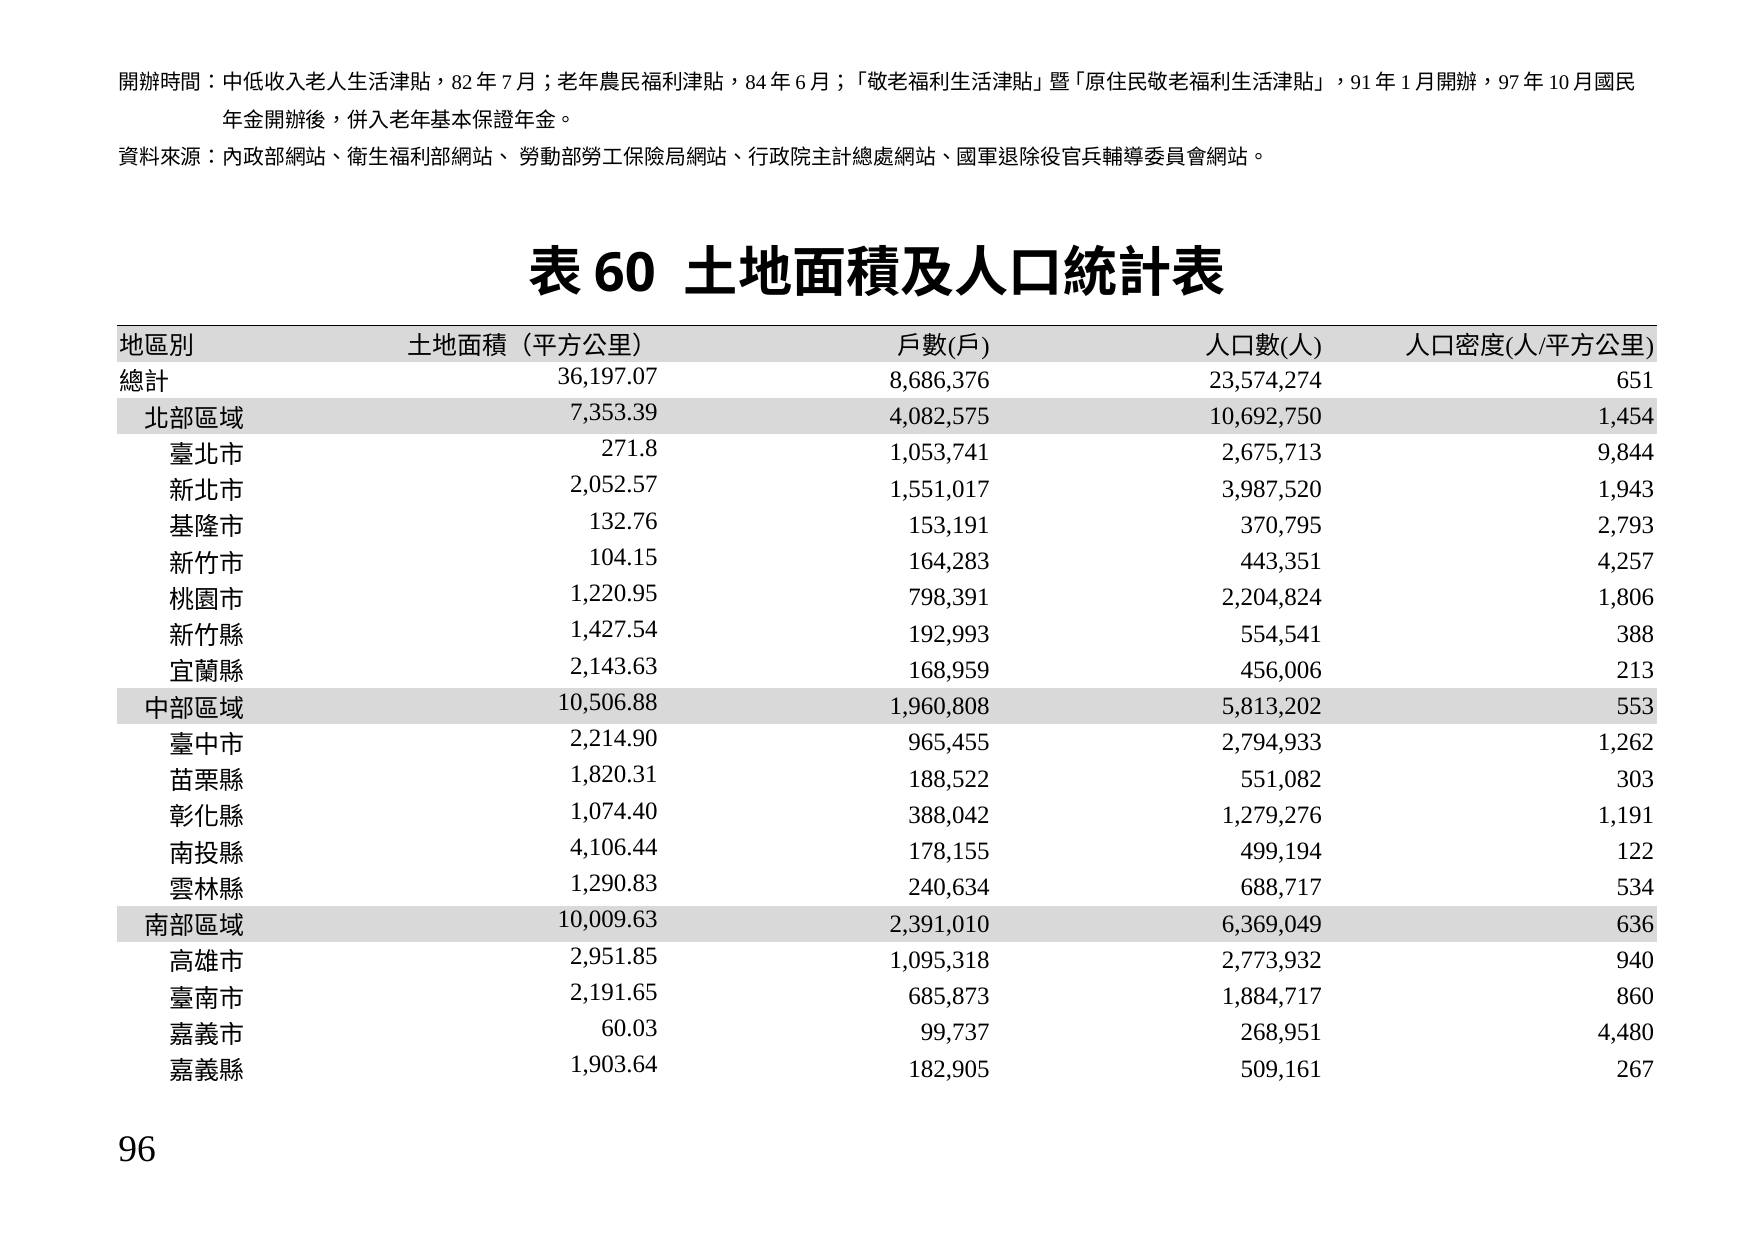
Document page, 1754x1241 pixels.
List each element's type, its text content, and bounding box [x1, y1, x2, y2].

table_header 戶數(戶) [660, 326, 992, 362]
table_cell 1,806 [1324, 579, 1657, 616]
table_cell 1,290.83 [328, 869, 660, 906]
table_cell 2,204,824 [992, 579, 1324, 616]
table_cell 10,692,750 [992, 398, 1324, 434]
table_cell 940 [1324, 942, 1657, 978]
table_cell 2,214.90 [328, 724, 660, 761]
table_cell 基隆市 [117, 507, 328, 543]
table_cell 新竹市 [117, 543, 328, 579]
table_cell 7,353.39 [328, 398, 660, 434]
table_cell 798,391 [660, 579, 992, 616]
subtitle 表60 土地面積及人口統計表 [118, 212, 1636, 324]
table_cell 456,006 [992, 652, 1324, 688]
table_cell 雲林縣 [117, 869, 328, 906]
table_cell 2,052.57 [328, 471, 660, 507]
table_header 人口密度(人/平方公里) [1324, 326, 1657, 362]
table_cell 1,454 [1324, 398, 1657, 434]
table_cell 1,053,741 [660, 434, 992, 471]
text 資料來源：內政部網站、衛生福利部網站、 勞動部勞工保險局網站、行政院主計總處網站、國軍退除役官兵輔導委員會網站。 [118, 137, 1636, 174]
table_cell 4,480 [1324, 1014, 1657, 1051]
table_cell 4,106.44 [328, 833, 660, 869]
table_cell 168,959 [660, 652, 992, 688]
table_cell 1,960,808 [660, 688, 992, 724]
table_cell 新竹縣 [117, 616, 328, 652]
table_cell 268,951 [992, 1014, 1324, 1051]
table_cell 中部區域 [117, 688, 328, 724]
table_cell 388,042 [660, 797, 992, 833]
table_cell 388 [1324, 616, 1657, 652]
table_cell 2,793 [1324, 507, 1657, 543]
table_cell 新北市 [117, 471, 328, 507]
table_cell 534 [1324, 869, 1657, 906]
table_cell 臺北市 [117, 434, 328, 471]
text 開辦時間：中低收入老人生活津貼，82年7月；老年農民福利津貼，84年6月；「敬老福利生活津貼」暨「原住民敬老福利生活津貼」，91年1月開辦，97年10月國民年金開辦後，併入老年基本保證年金。 [118, 62, 1636, 137]
table_cell 213 [1324, 652, 1657, 688]
table_header 土地面積（平方公里） [328, 326, 660, 362]
table_cell 2,675,713 [992, 434, 1324, 471]
table_cell 桃園市 [117, 579, 328, 616]
table_cell 1,279,276 [992, 797, 1324, 833]
table_cell 553 [1324, 688, 1657, 724]
table_cell 2,143.63 [328, 652, 660, 688]
table_cell 彰化縣 [117, 797, 328, 833]
table_cell 860 [1324, 978, 1657, 1014]
table_cell 271.8 [328, 434, 660, 471]
table_cell 1,884,717 [992, 978, 1324, 1014]
table_cell 1,943 [1324, 471, 1657, 507]
table_cell 1,220.95 [328, 579, 660, 616]
table_cell 443,351 [992, 543, 1324, 579]
table_cell 2,794,933 [992, 724, 1324, 761]
table_cell 2,773,932 [992, 942, 1324, 978]
table_cell 192,993 [660, 616, 992, 652]
table_cell 1,095,318 [660, 942, 992, 978]
table_cell 636 [1324, 906, 1657, 942]
table_cell 南部區域 [117, 906, 328, 942]
table_cell 2,951.85 [328, 942, 660, 978]
table_cell 臺南市 [117, 978, 328, 1014]
table_cell 499,194 [992, 833, 1324, 869]
table_cell 嘉義縣 [117, 1051, 328, 1087]
table_cell 1,427.54 [328, 616, 660, 652]
table_cell 10,506.88 [328, 688, 660, 724]
table_cell 188,522 [660, 761, 992, 797]
table_cell 3,987,520 [992, 471, 1324, 507]
table_cell 164,283 [660, 543, 992, 579]
table_cell 23,574,274 [992, 362, 1324, 398]
table_cell 1,903.64 [328, 1051, 660, 1087]
table_cell 臺中市 [117, 724, 328, 761]
table_cell 宜蘭縣 [117, 652, 328, 688]
table_cell 509,161 [992, 1051, 1324, 1087]
table_cell 2,391,010 [660, 906, 992, 942]
table_cell 1,551,017 [660, 471, 992, 507]
table_cell 總計 [117, 362, 328, 398]
table_cell 嘉義市 [117, 1014, 328, 1051]
table_cell 554,541 [992, 616, 1324, 652]
table_cell 1,191 [1324, 797, 1657, 833]
table_header 人口數(人) [992, 326, 1324, 362]
table_cell 153,191 [660, 507, 992, 543]
table_cell 99,737 [660, 1014, 992, 1051]
table_cell 4,257 [1324, 543, 1657, 579]
table_cell 1,074.40 [328, 797, 660, 833]
table_cell 60.03 [328, 1014, 660, 1051]
table_cell 267 [1324, 1051, 1657, 1087]
table_cell 303 [1324, 761, 1657, 797]
table_cell 132.76 [328, 507, 660, 543]
table_cell 965,455 [660, 724, 992, 761]
table_cell 1,820.31 [328, 761, 660, 797]
table_cell 2,191.65 [328, 978, 660, 1014]
table_cell 688,717 [992, 869, 1324, 906]
table_cell 4,082,575 [660, 398, 992, 434]
table_cell 10,009.63 [328, 906, 660, 942]
table_cell 北部區域 [117, 398, 328, 434]
table_cell 370,795 [992, 507, 1324, 543]
table_cell 685,873 [660, 978, 992, 1014]
table_cell 9,844 [1324, 434, 1657, 471]
table_cell 1,262 [1324, 724, 1657, 761]
table_cell 高雄市 [117, 942, 328, 978]
table_cell 182,905 [660, 1051, 992, 1087]
table_header 地區別 [117, 326, 328, 362]
table_cell 5,813,202 [992, 688, 1324, 724]
table_cell 36,197.07 [328, 362, 660, 398]
table_cell 8,686,376 [660, 362, 992, 398]
table_cell 651 [1324, 362, 1657, 398]
table_cell 苗栗縣 [117, 761, 328, 797]
table_cell 南投縣 [117, 833, 328, 869]
table_cell 178,155 [660, 833, 992, 869]
table_cell 122 [1324, 833, 1657, 869]
table_cell 240,634 [660, 869, 992, 906]
table_cell 6,369,049 [992, 906, 1324, 942]
table_cell 551,082 [992, 761, 1324, 797]
table_cell 104.15 [328, 543, 660, 579]
